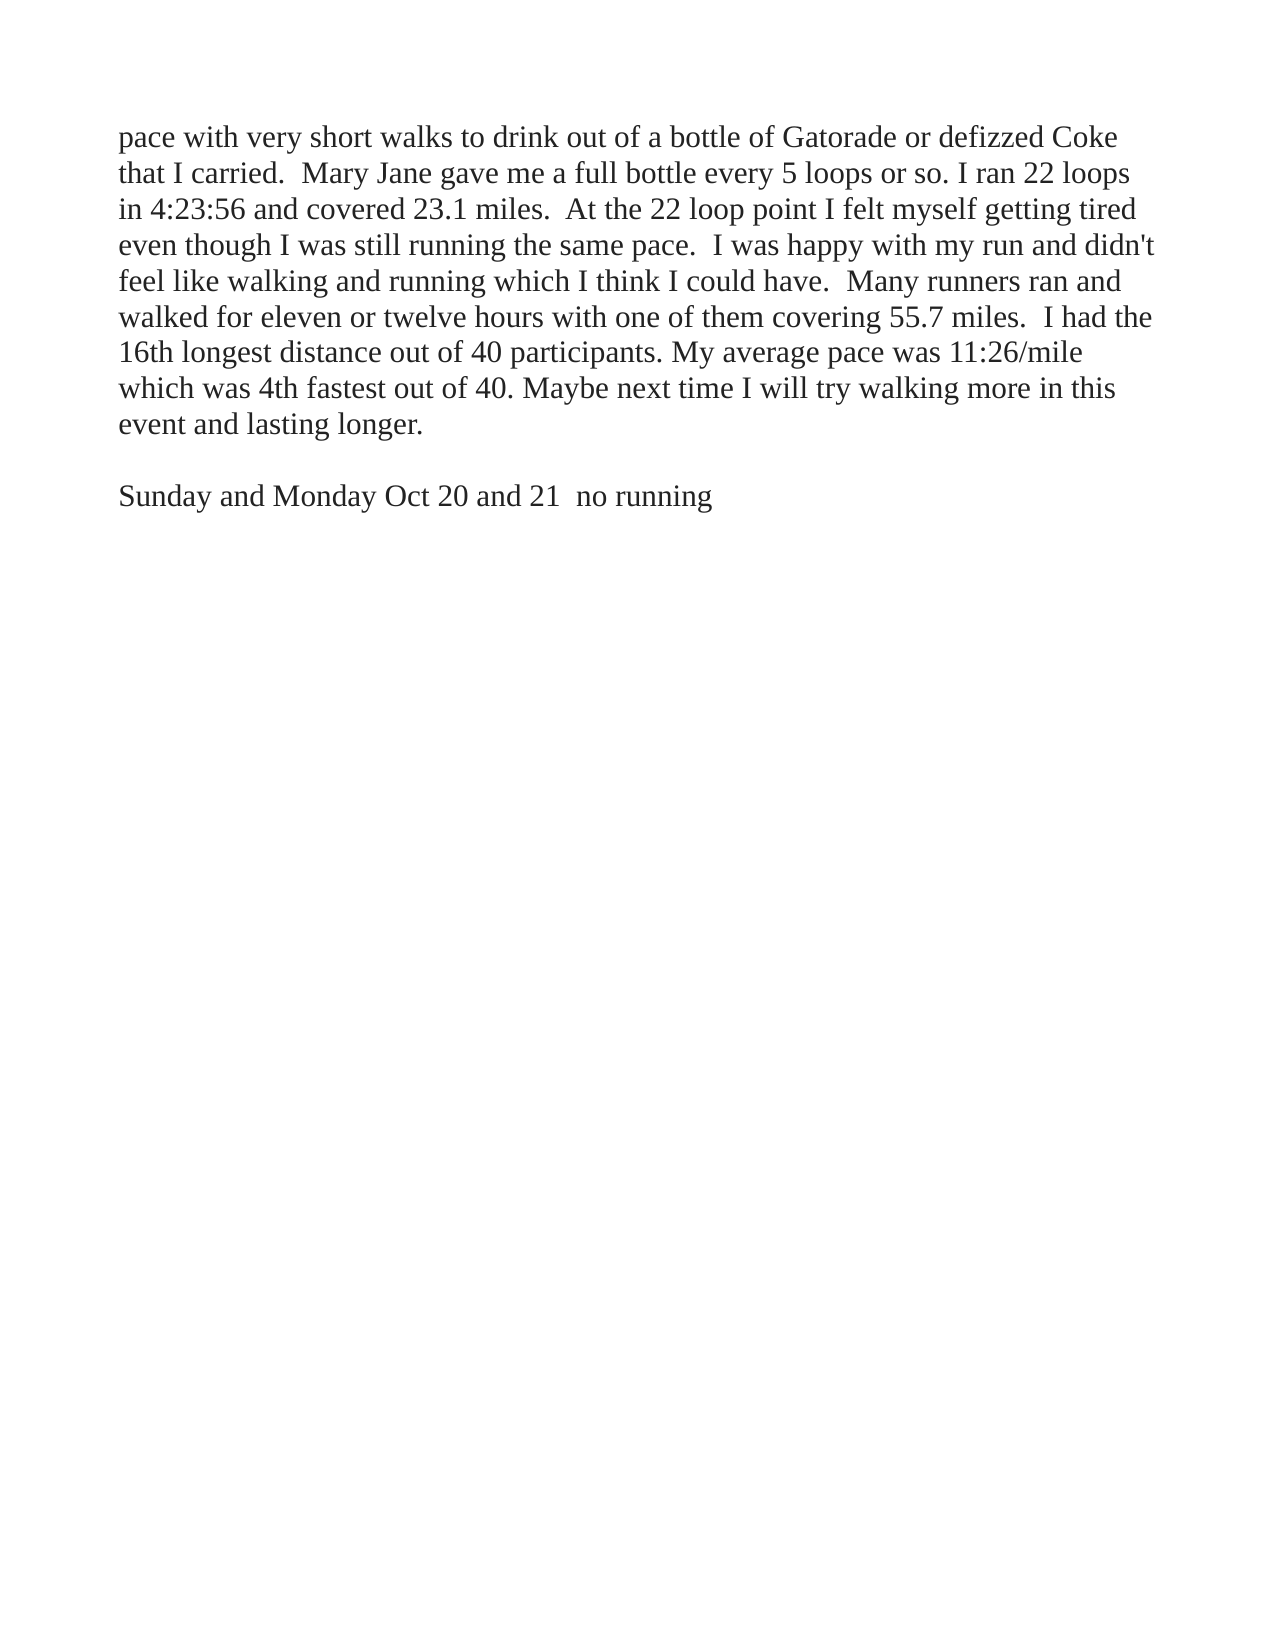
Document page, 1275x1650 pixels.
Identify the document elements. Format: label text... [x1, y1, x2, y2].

text Sunday and Monday Oct 20 and 21 no running [118, 477, 1161, 513]
text pace with very short walks to drink out of a bottle of Gatorade or defizzed Coke that I carried. Mary Jane gave me a full bottle every 5 loops or so. I ran 22 loops in 4:23:56 and covered 23.1 miles. At the 22 loop point I felt myself getting tired even though I was still running the same pace. I was happy with my run and didn't feel like walking and running which I think I could have. Many runners ran and walked for eleven or twelve hours with one of them covering 55.7 miles. I had the 16th longest distance out of 40 participants. My average pace was 11:26/mile which was 4th fastest out of 40. Maybe next time I will try walking more in this event and lasting longer. [118, 118, 1161, 442]
